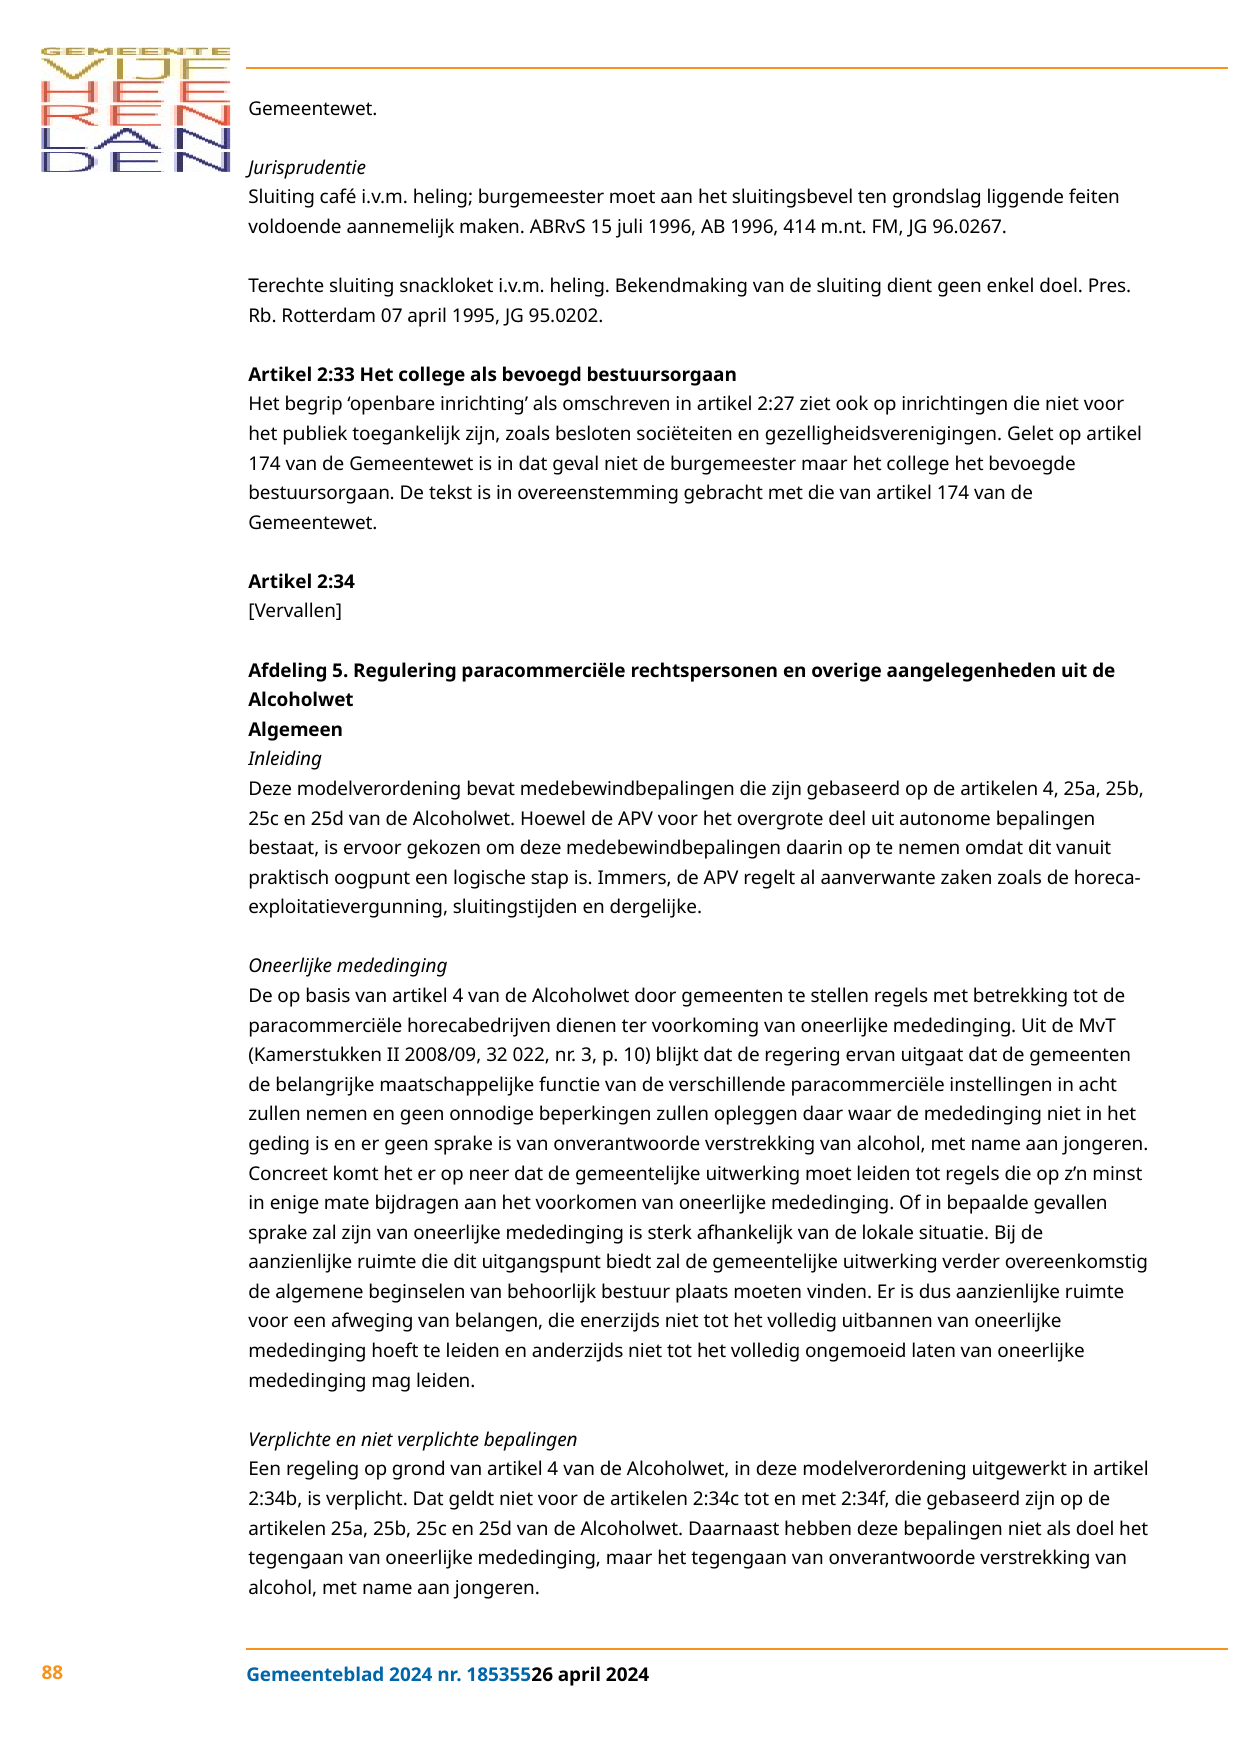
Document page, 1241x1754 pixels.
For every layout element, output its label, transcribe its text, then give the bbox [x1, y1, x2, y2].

text [Vervallen] [248, 598, 1152, 623]
text Deze modelverordening bevat medebewindbepalingen die zijn gebaseerd op de artikelen 4, 25a, 25b, 25c en 25d van de Alcoholwet. Hoewel de APV voor het overgrote deel uit autonome bepalingen bestaat, is ervoor gekozen om deze medebewindbepalingen daarin op te nemen omdat dit vanuit praktisch oogpunt een logische stap is. Immers, de APV regelt al aanverwante zaken zoals de horeca-exploitatievergunning, sluitingstijden en dergelijke. [248, 775, 1152, 919]
text Inleiding [248, 746, 1152, 771]
text Algemeen [248, 716, 1152, 742]
text Het begrip ‘openbare inrichting’ als omschreven in artikel 2:27 ziet ook op inrichtingen die niet voor het publiek toegankelijk zijn, zoals besloten sociëteiten en gezelligheidsverenigingen. Gelet op artikel 174 van de Gemeentewet is in dat geval niet de burgemeester maar het college het bevoegde bestuursorgaan. De tekst is in overeenstemming gebracht met die van artikel 174 van de Gemeentewet. [248, 391, 1152, 535]
text Oneerlijke mededinging [248, 953, 1152, 978]
text De op basis van artikel 4 van de Alcoholwet door gemeenten te stellen regels met betrekking tot de paracommerciële horecabedrijven dienen ter voorkoming van oneerlijke mededinging. Uit de MvT (Kamerstukken II 2008/09, 32 022, nr. 3, p. 10) blijkt dat de regering ervan uitgaat dat de gemeenten de belangrijke maatschappelijke functie van de verschillende paracommerciële instellingen in acht zullen nemen en geen onnodige beperkingen zullen opleggen daar waar de mededinging niet in het geding is en er geen sprake is van onverantwoorde verstrekking van alcohol, met name aan jongeren. [248, 982, 1152, 1156]
text Concreet komt het er op neer dat de gemeentelijke uitwerking moet leiden tot regels die op z’n minst in enige mate bijdragen aan het voorkomen van oneerlijke mededinging. Of in bepaalde gevallen sprake zal zijn van oneerlijke mededinging is sterk afhankelijk van de lokale situatie. Bij de aanzienlijke ruimte die dit uitgangspunt biedt zal de gemeentelijke uitwerking verder overeenkomstig de algemene beginselen van behoorlijk bestuur plaats moeten vinden. Er is dus aanzienlijke ruimte voor een afweging van belangen, die enerzijds niet tot het volledig uitbannen van oneerlijke mededinging hoeft te leiden en anderzijds niet tot het volledig ongemoeid laten van oneerlijke mededinging mag leiden. [248, 1160, 1152, 1393]
text Artikel 2:33 Het college als bevoegd bestuursorgaan [248, 361, 1152, 387]
text Gemeentewet. [248, 95, 1152, 121]
picture [41, 47, 231, 172]
text Terechte sluiting snackloket i.v.m. heling. Bekendmaking van de sluiting dient geen enkel doel. Pres. Rb. Rotterdam 07 april 1995, JG 95.0202. [248, 272, 1152, 328]
text Een regeling op grond van artikel 4 van de Alcoholwet, in deze modelverordening uitgewerkt in artikel 2:34b, is verplicht. Dat geldt niet voor de artikelen 2:34c tot en met 2:34f, die gebaseerd zijn op de artikelen 25a, 25b, 25c en 25d van de Alcoholwet. Daarnaast hebben deze bepalingen niet als doel het tegengaan van oneerlijke mededinging, maar het tegengaan van onverantwoorde verstrekking van alcohol, met name aan jongeren. [248, 1456, 1152, 1600]
text Verplichte en niet verplichte bepalingen [248, 1426, 1152, 1452]
text Jurisprudentie [248, 154, 1152, 180]
text Artikel 2:34 [248, 568, 1152, 594]
text Afdeling 5. Regulering paracommerciële rechtspersonen en overige aangelegenheden uit de Alcoholwet [248, 657, 1152, 712]
text Sluiting café i.v.m. heling; burgemeester moet aan het sluitingsbevel ten grondslag liggende feiten voldoende aannemelijk maken. ABRvS 15 juli 1996, AB 1996, 414 m.nt. FM, JG 96.0267. [248, 183, 1152, 239]
